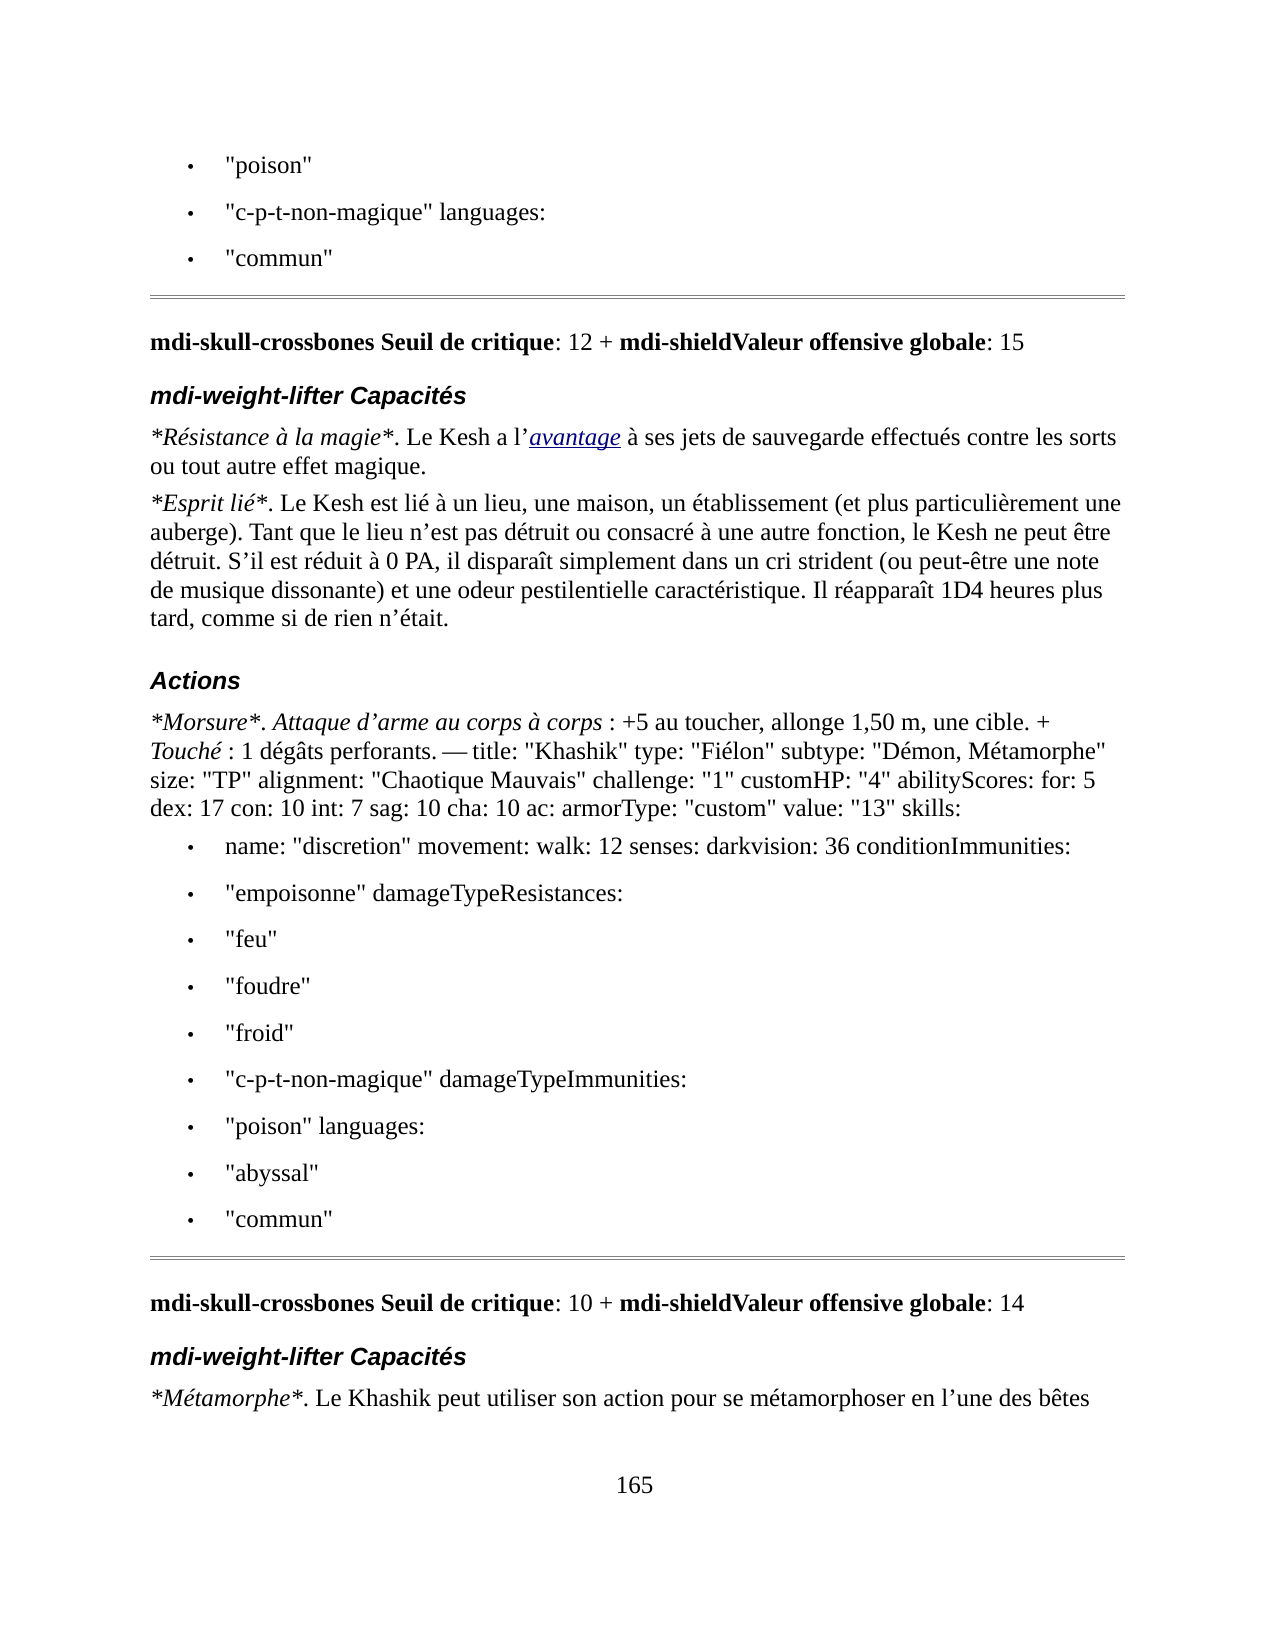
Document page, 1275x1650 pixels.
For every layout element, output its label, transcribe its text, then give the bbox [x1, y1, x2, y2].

list "abyssal" [187, 1158, 1125, 1187]
list name: "discretion" movement: walk: 12 senses: darkvision: 36 conditionImmunities: [187, 831, 1125, 860]
list "poison" languages: [187, 1111, 1125, 1140]
subtitle Actions [150, 666, 1125, 695]
list "feu" [187, 924, 1125, 953]
text *Esprit lié*. Le Kesh est lié à un lieu, une maison, un établissement (et plus particulièrement une auberge). Tant que le lieu n’est pas détruit ou consacré à une autre fonction, le Kesh ne peut être détruit. S’il est réduit à 0 PA, il disparaît simplement dans un cri strident (ou peut-être une note de musique dissonante) et une odeur pestilentielle caractéristique. Il réapparaît 1D4 heures plus tard, comme si de rien n’était. [150, 488, 1125, 632]
text *Résistance à la magie*. Le Kesh a l’avantage à ses jets de sauvegarde effectués contre les sorts ou tout autre effet magique. [150, 422, 1125, 479]
list "foudre" [187, 971, 1125, 1000]
list "c-p-t-non-magique" damageTypeImmunities: [187, 1064, 1125, 1093]
list "c-p-t-non-magique" languages: [187, 197, 1125, 225]
text mdi-skull-crossbones Seuil de critique: 10 + mdi-shieldValeur offensive globale: 14 [150, 1288, 1125, 1317]
text *Métamorphe*. Le Khashik peut utiliser son action pour se métamorphoser en l’une des bêtes [150, 1383, 1125, 1412]
list "commun" [187, 243, 1125, 272]
subtitle mdi-weight-lifter Capacités [150, 381, 1125, 409]
text *Morsure*. Attaque d’arme au corps à corps : +5 au toucher, allonge 1,50 m, une cible. + Touché : 1 dégâts perforants. — title: "Khashik" type: "Fiélon" subtype: "Démon, Métamorphe" size: "TP" alignment: "Chaotique Mauvais" challenge: "1" customHP: "4" abilityScores: for: 5 dex: 17 con: 10 int: 7 sag: 10 cha: 10 ac: armorType: "custom" value: "13" skills: [150, 707, 1125, 822]
list "poison" [187, 150, 1125, 179]
list "froid" [187, 1018, 1125, 1047]
list "commun" [187, 1204, 1125, 1233]
subtitle mdi-weight-lifter Capacités [150, 1342, 1125, 1371]
text mdi-skull-crossbones Seuil de critique: 12 + mdi-shieldValeur offensive globale: 15 [150, 327, 1125, 356]
list "empoisonne" damageTypeResistances: [187, 878, 1125, 907]
